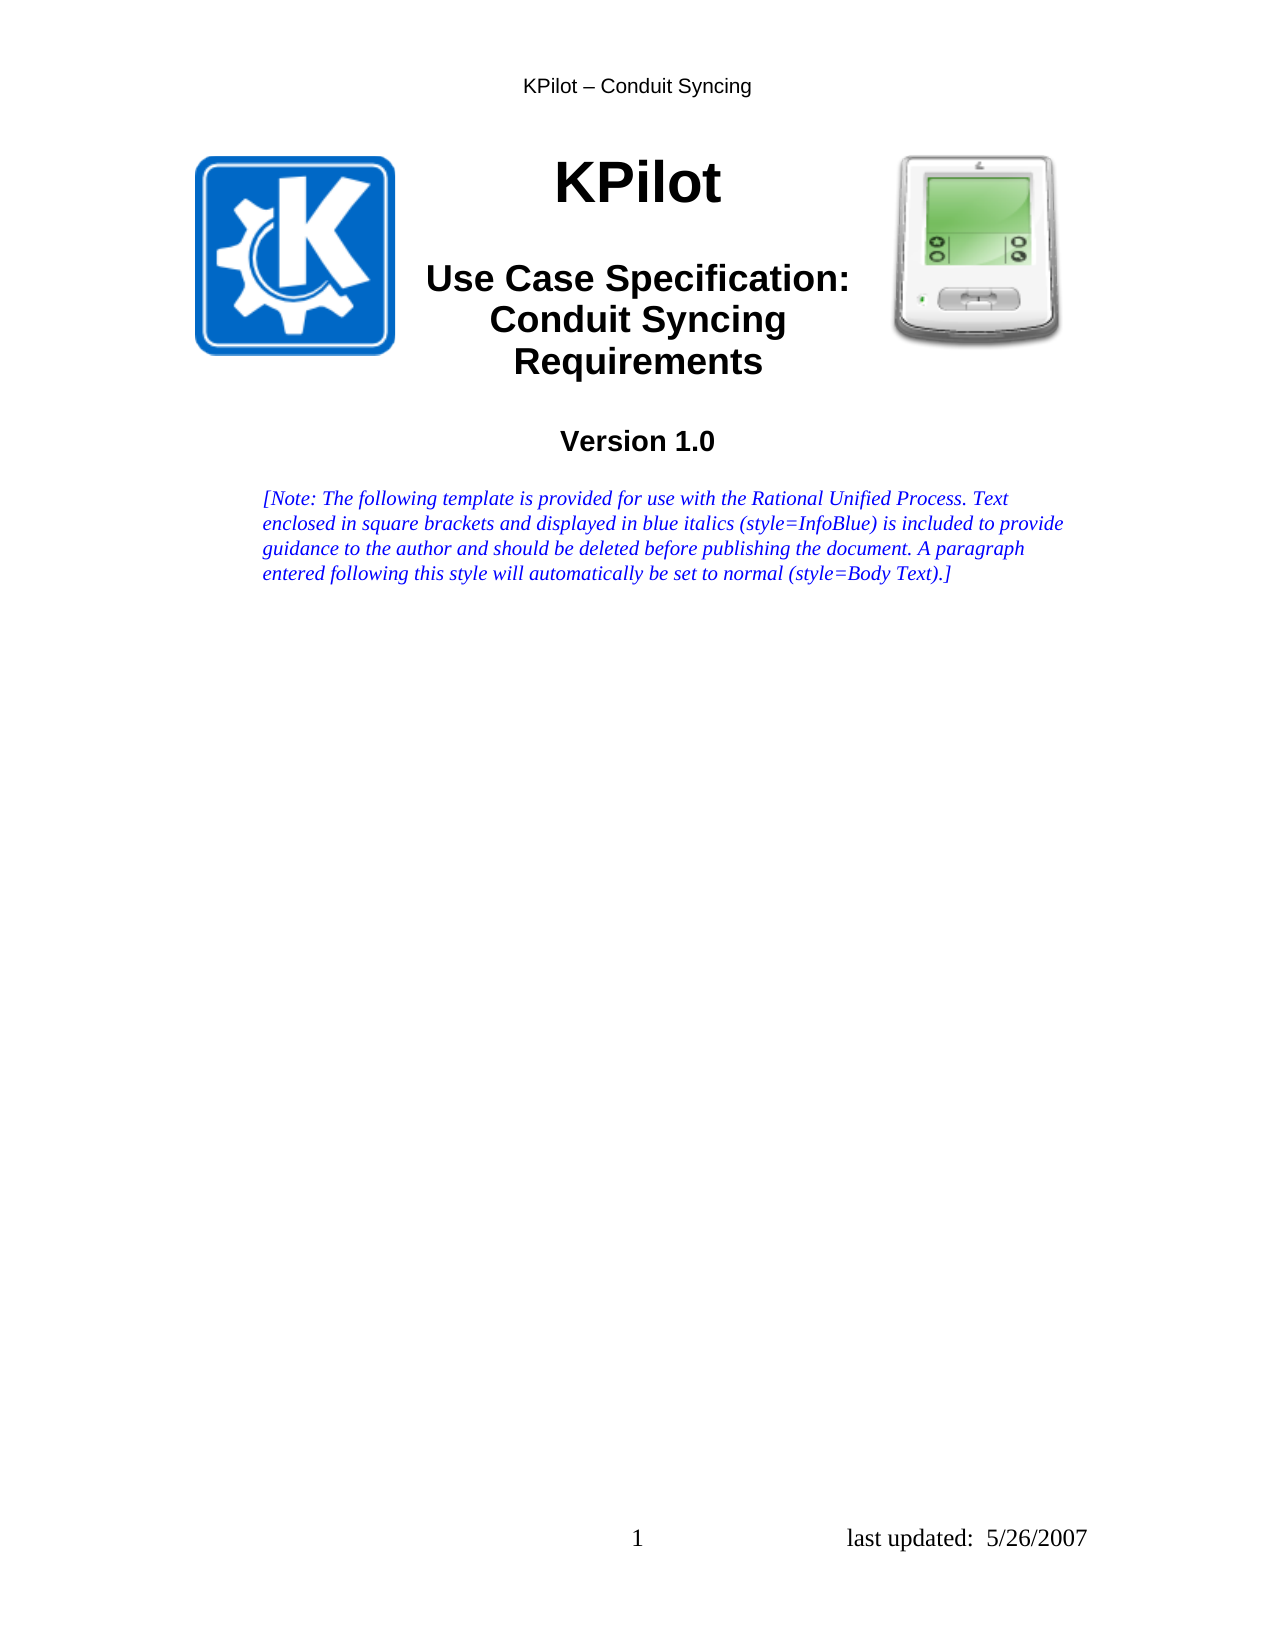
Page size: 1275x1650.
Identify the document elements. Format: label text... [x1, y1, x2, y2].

title Use Case Specification: Conduit Syncing Requirements [187, 257, 1087, 383]
text [Note: The following template is provided for use with the Rational Unified Process. Text enclosed in square brackets and displayed in blue italics (style=InfoBlue) is included to provide guidance to the author and should be deleted before publishing the document. A paragraph entered following this style will automatically be set to normal (style=Body Text).] [262, 485, 1087, 585]
title Version 1.0 [187, 424, 1087, 457]
picture [195, 156, 396, 356]
picture [881, 154, 1082, 355]
title KPilot [187, 150, 1087, 215]
